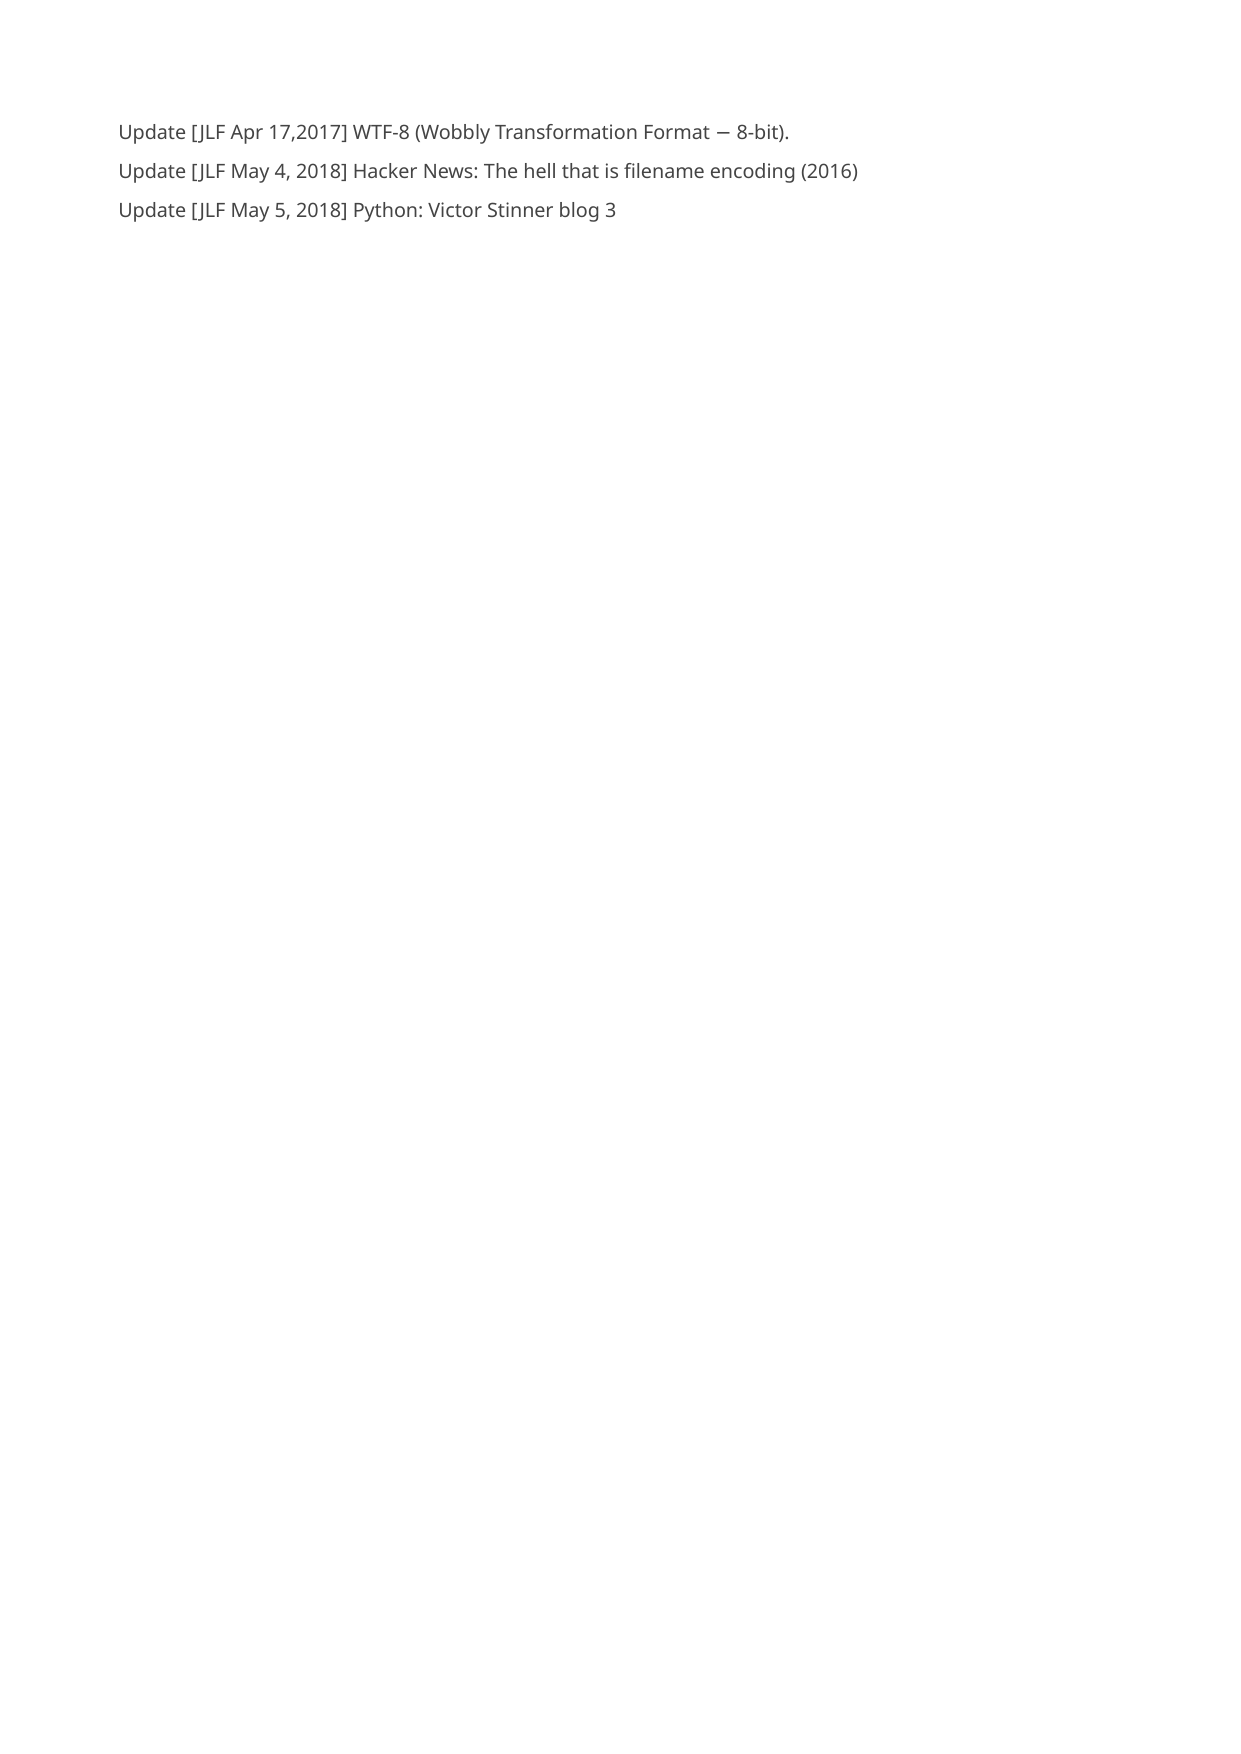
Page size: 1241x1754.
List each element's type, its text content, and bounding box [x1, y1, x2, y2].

text Update [JLF May 4, 2018] Hacker News: The hell that is filename encoding (2016) [118, 157, 1122, 184]
text Update [JLF Apr 17,2017] WTF-8 (Wobbly Transformation Format − 8-bit). [118, 118, 1122, 145]
text Update [JLF May 5, 2018] Python: Victor Stinner blog 3 [118, 197, 1122, 223]
